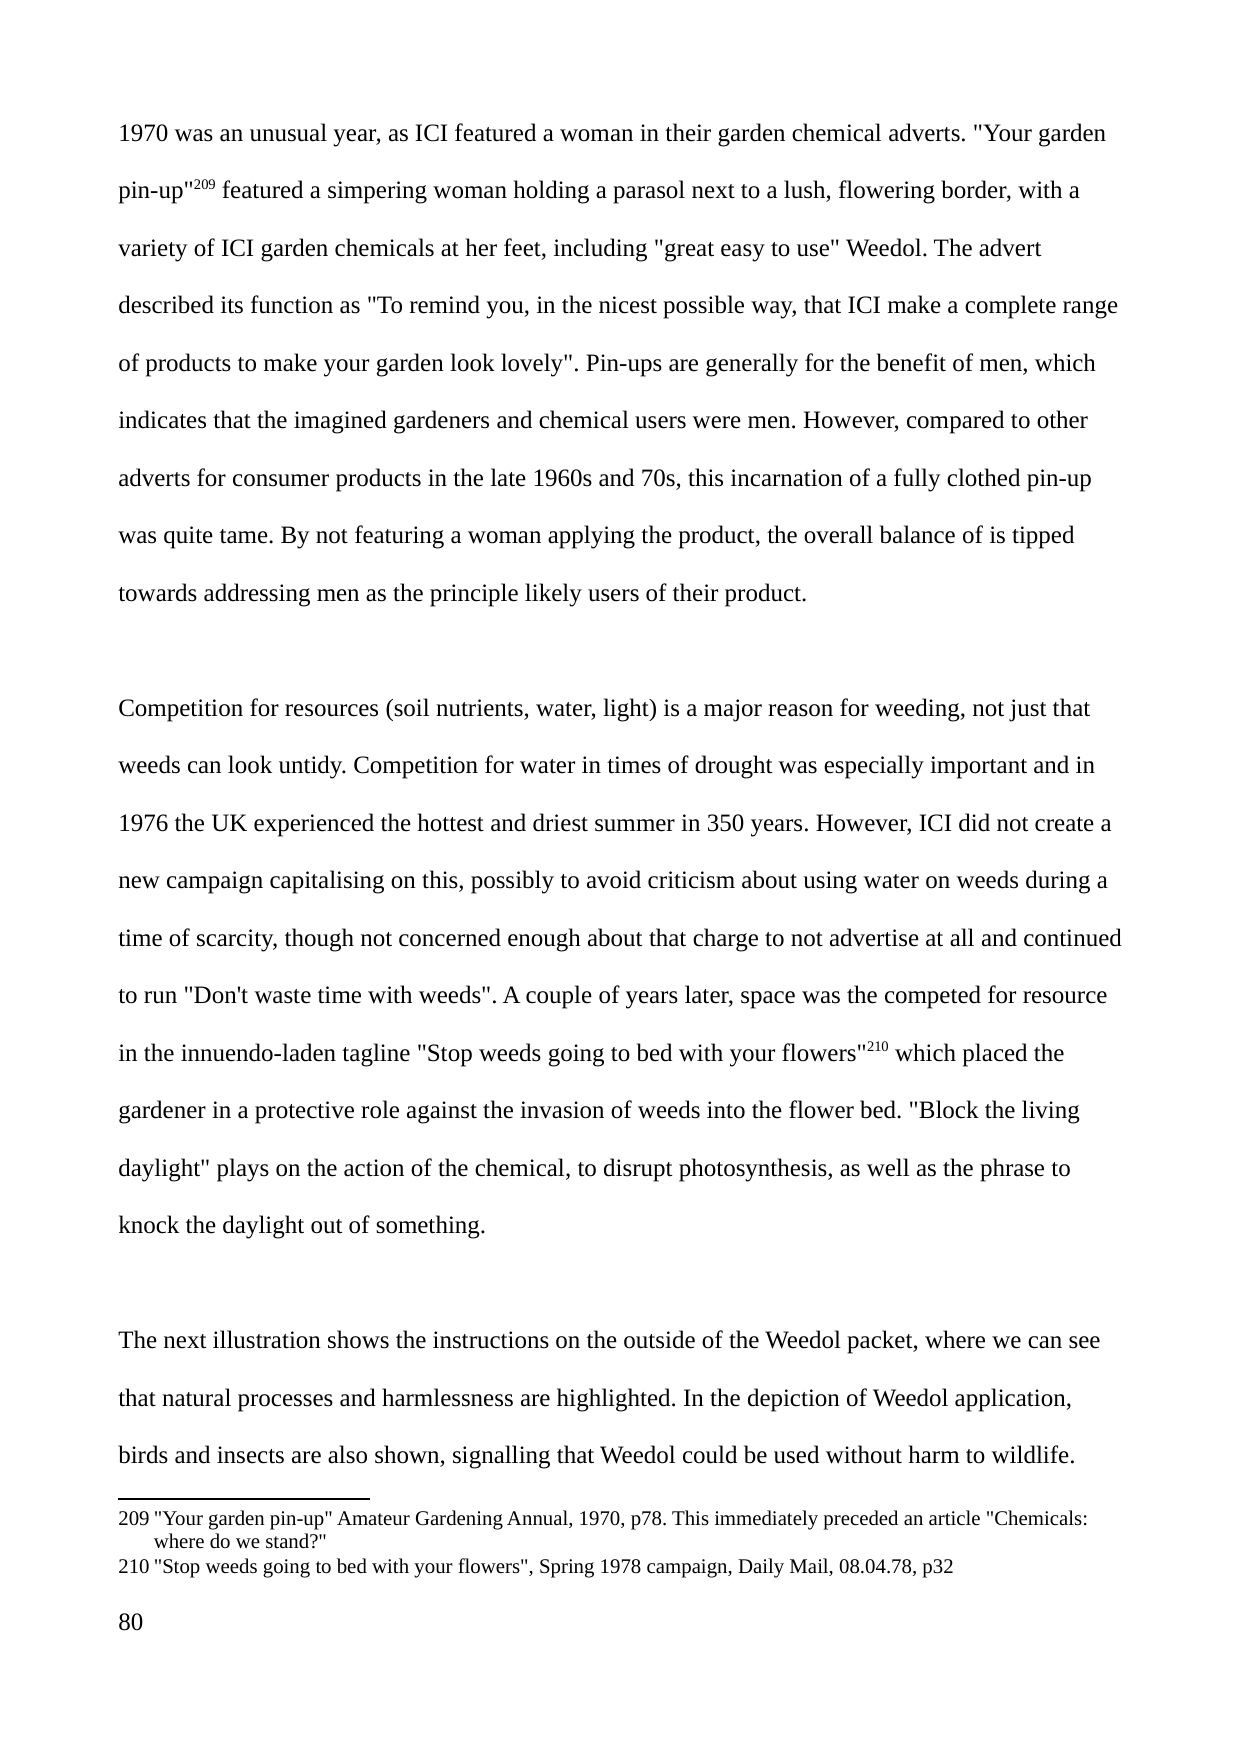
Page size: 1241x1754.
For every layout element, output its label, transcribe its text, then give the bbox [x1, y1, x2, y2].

text "Your garden pin-up" Amateur Gardening Annual, 1970, p78. This immediately preceded an article "Chemicals: where do we stand?" [118, 1505, 1122, 1553]
text "Stop weeds going to bed with your flowers", Spring 1978 campaign, Daily Mail, 08.04.78, p32 [118, 1553, 1122, 1578]
text 1970 was an unusual year, as ICI featured a woman in their garden chemical adverts. "Your garden pin-up" featured a simpering woman holding a parasol next to a lush, flowering border, with a variety of ICI garden chemicals at her feet, including "great easy to use" Weedol. The advert described its function as "To remind you, in the nicest possible way, that ICI make a complete range of products to make your garden look lovely". Pin-ups are generally for the benefit of men, which indicates that the imagined gardeners and chemical users were men. However, compared to other adverts for consumer products in the late 1960s and 70s, this incarnation of a fully clothed pin-up was quite tame. By not featuring a woman applying the product, the overall balance of is tipped towards addressing men as the principle likely users of their product. [118, 118, 1122, 607]
text Competition for resources (soil nutrients, water, light) is a major reason for weeding, not just that weeds can look untidy. Competition for water in times of drought was especially important and in 1976 the UK experienced the hottest and driest summer in 350 years. However, ICI did not create a new campaign capitalising on this, possibly to avoid criticism about using water on weeds during a time of scarcity, though not concerned enough about that charge to not advertise at all and continued to run "Don't waste time with weeds". A couple of years later, space was the competed for resource in the innuendo-laden tagline "Stop weeds going to bed with your flowers" which placed the gardener in a protective role against the invasion of weeds into the flower bed. "Block the living daylight" plays on the action of the chemical, to disrupt photosynthesis, as well as the phrase to knock the daylight out of something. [118, 693, 1122, 1239]
text The next illustration shows the instructions on the outside of the Weedol packet, where we can see that natural processes and harmlessness are highlighted. In the depiction of Weedol application, birds and insects are also shown, signalling that Weedol could be used without harm to wildlife. [118, 1326, 1122, 1469]
